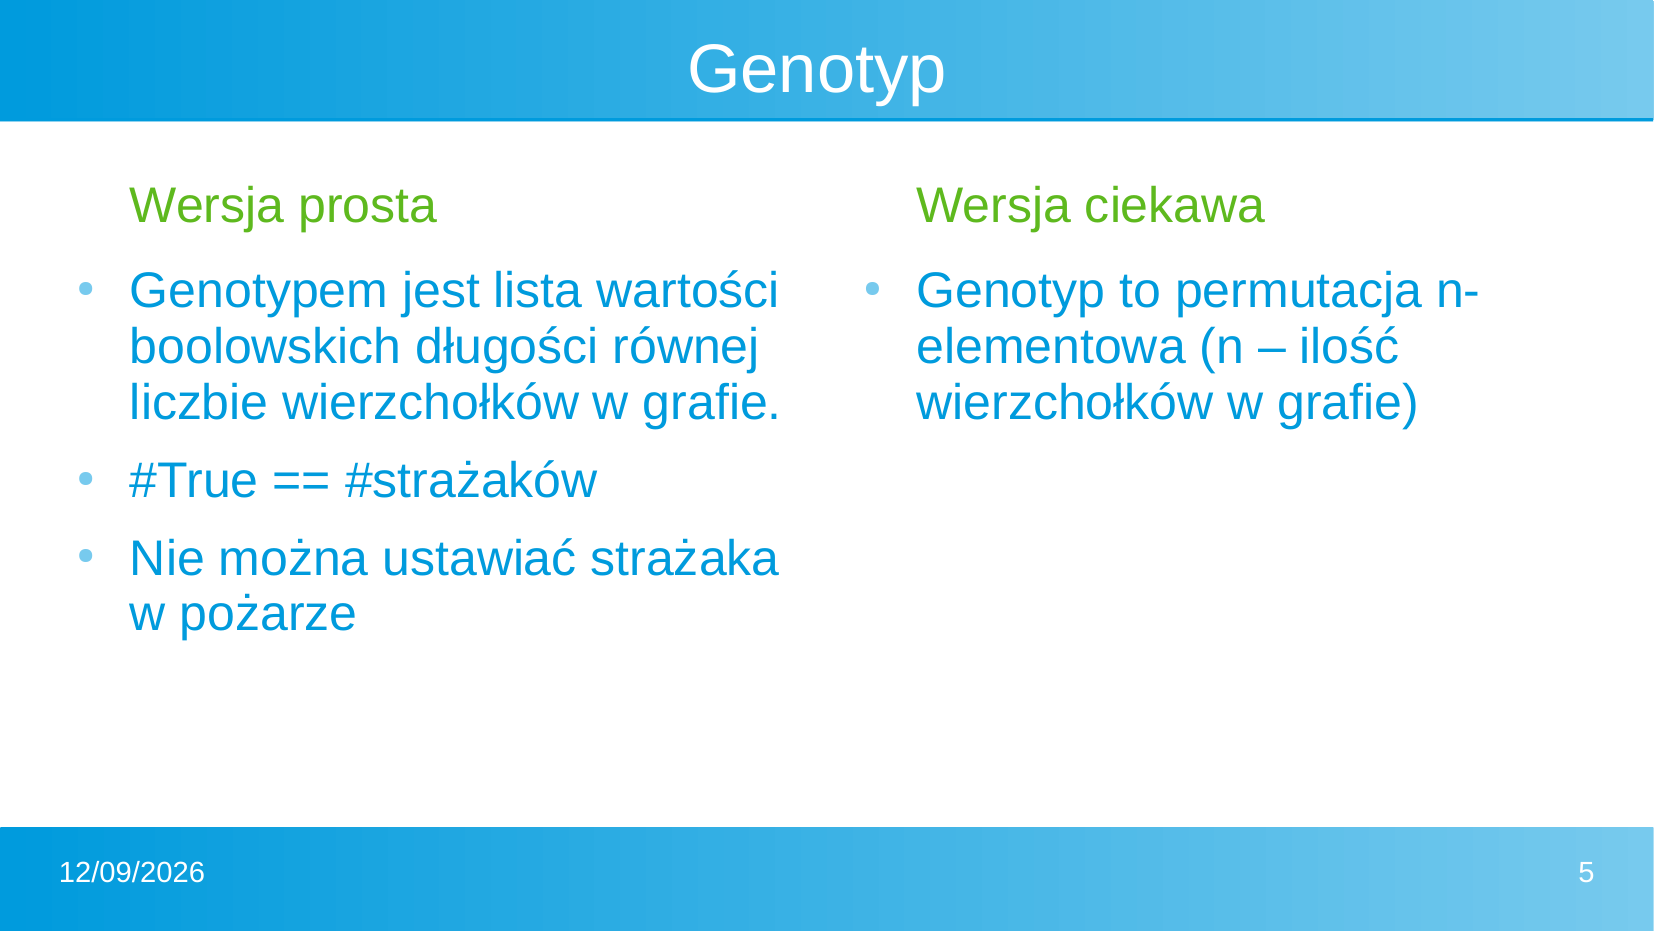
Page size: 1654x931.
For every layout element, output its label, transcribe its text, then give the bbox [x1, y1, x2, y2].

list Genotypem jest lista wartości boolowskich długości równej liczbie wierzchołków w grafie. #True == #strażaków Nie można ustawiać strażaka w pożarze [59, 262, 809, 768]
list Wersja prosta [59, 177, 488, 262]
title Genotyp [59, 29, 1595, 108]
list Wersja ciekawa [845, 177, 1313, 262]
list Genotyp to permutacja n-elementowa (n – ilość wierzchołków w grafie) [845, 262, 1596, 768]
